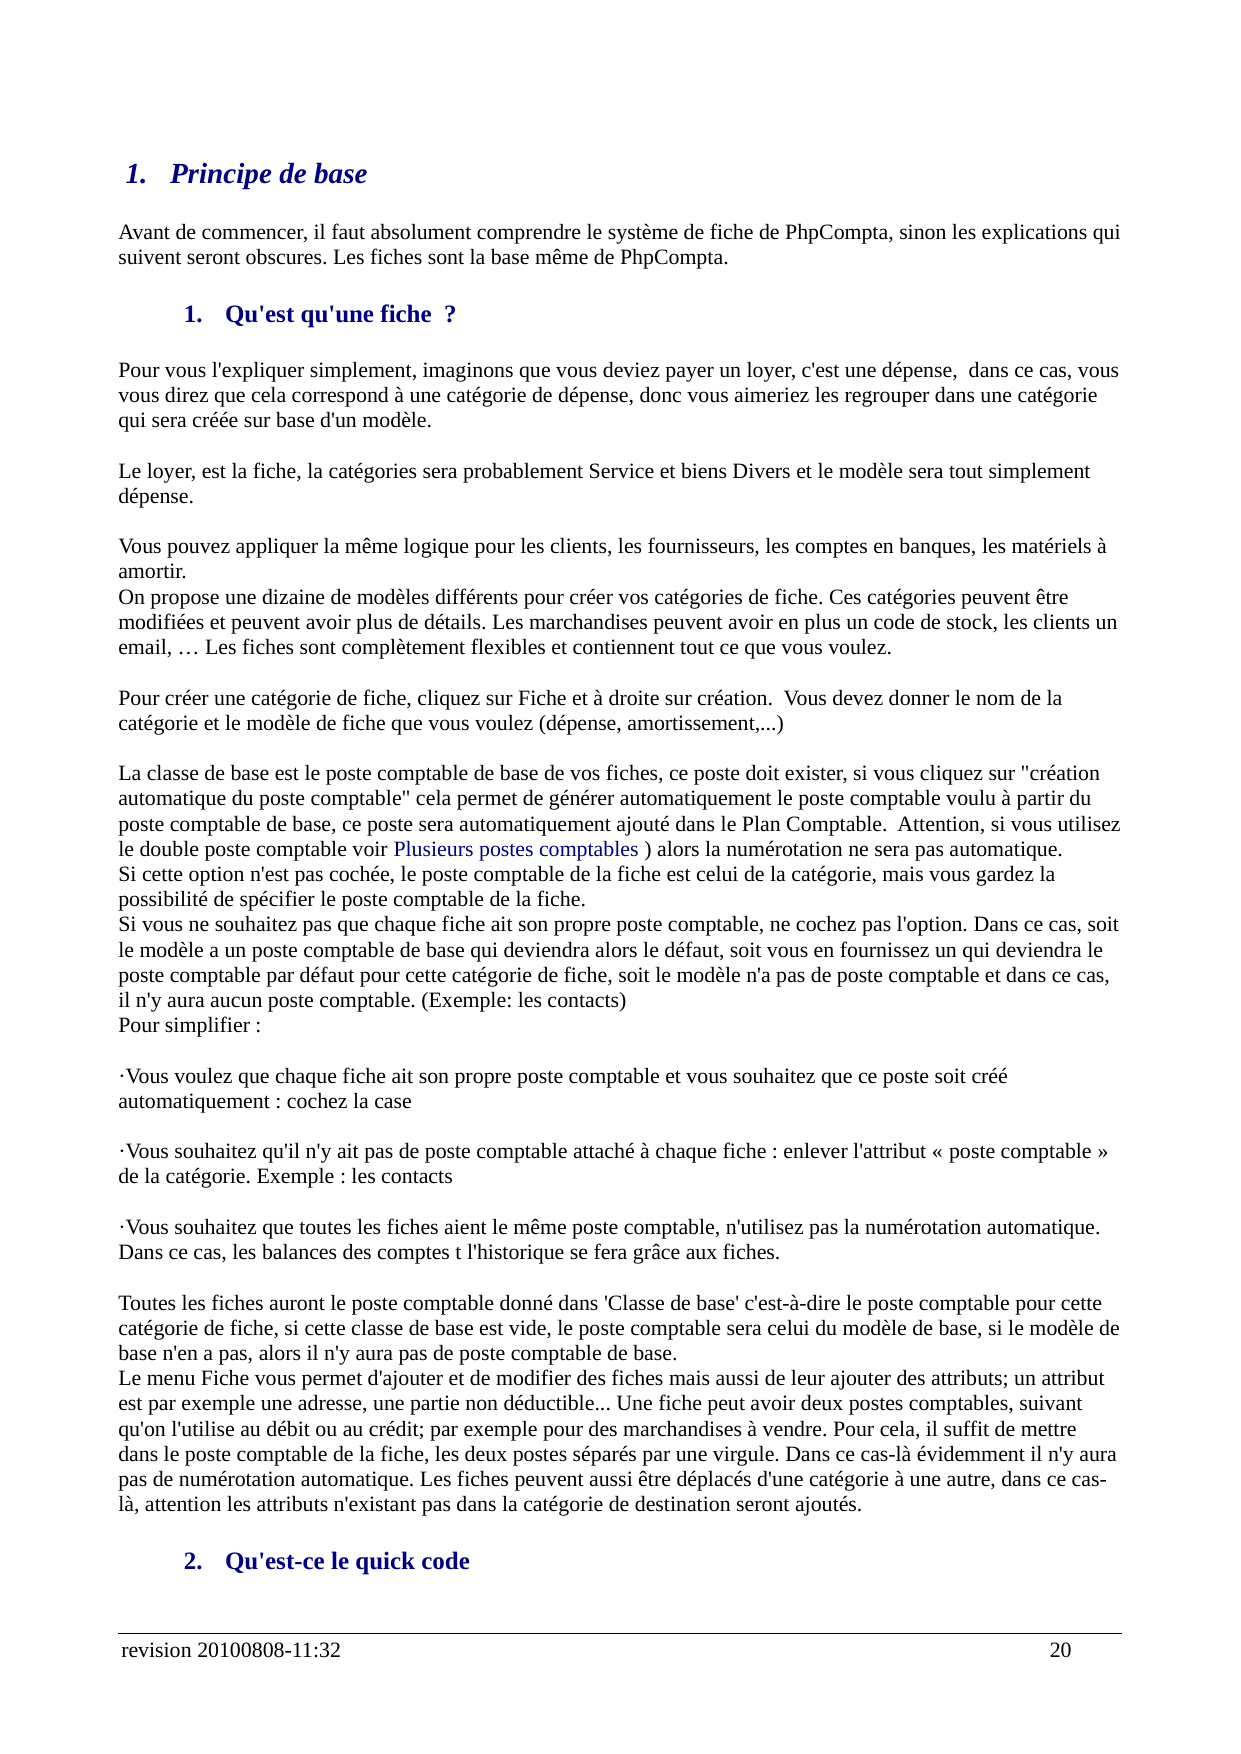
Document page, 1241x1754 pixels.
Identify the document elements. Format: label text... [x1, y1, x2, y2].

text Pour vous l'expliquer simplement, imaginons que vous deviez payer un loyer, c'est une dépense, dans ce cas, vous vous direz que cela correspond à une catégorie de dépense, donc vous aimeriez les regrouper dans une catégorie qui sera créée sur base d'un modèle. [118, 357, 1122, 432]
text La classe de base est le poste comptable de base de vos fiches, ce poste doit exister, si vous cliquez sur "création automatique du poste comptable" cela permet de générer automatiquement le poste comptable voulu à partir du poste comptable de base, ce poste sera automatiquement ajouté dans le Plan Comptable. Attention, si vous utilisez le double poste comptable voir Plusieurs postes comptables ) alors la numérotation ne sera pas automatique. [118, 760, 1122, 861]
text ·Vous voulez que chaque fiche ait son propre poste comptable et vous souhaitez que ce poste soit créé automatiquement : cochez la case [118, 1063, 1122, 1113]
text Vous pouvez appliquer la même logique pour les clients, les fournisseurs, les comptes en banques, les matériels à amortir. [118, 533, 1122, 584]
text ·Vous souhaitez que toutes les fiches aient le même poste comptable, n'utilisez pas la numérotation automatique. Dans ce cas, les balances des comptes t l'historique se fera grâce aux fiches. [118, 1214, 1122, 1264]
text Si cette option n'est pas cochée, le poste comptable de la fiche est celui de la catégorie, mais vous gardez la possibilité de spécifier le poste comptable de la fiche. [118, 861, 1122, 911]
text Toutes les fiches auront le poste comptable donné dans 'Classe de base' c'est-à-dire le poste comptable pour cette catégorie de fiche, si cette classe de base est vide, le poste comptable sera celui du modèle de base, si le modèle de base n'en a pas, alors il n'y aura pas de poste comptable de base. [118, 1289, 1122, 1365]
text Si vous ne souhaitez pas que chaque fiche ait son propre poste comptable, ne cochez pas l'option. Dans ce cas, soit le modèle a un poste comptable de base qui deviendra alors le défaut, soit vous en fournissez un qui deviendra le poste comptable par défaut pour cette catégorie de fiche, soit le modèle n'a pas de poste comptable et dans ce cas, il n'y aura aucun poste comptable. (Exemple: les contacts) [118, 911, 1122, 1012]
text ·Vous souhaitez qu'il n'y ait pas de poste comptable attaché à chaque fiche : enlever l'attribut « poste comptable » de la catégorie. Exemple : les contacts [118, 1138, 1122, 1189]
subtitle Qu'est-ce le quick code [177, 1546, 1122, 1575]
subtitle Principe de base [118, 156, 1122, 189]
text Pour créer une catégorie de fiche, cliquez sur Fiche et à droite sur création. Vous devez donner le nom de la catégorie et le modèle de fiche que vous voulez (dépense, amortissement,...) [118, 684, 1122, 735]
text Avant de commencer, il faut absolument comprendre le système de fiche de PhpCompta, sinon les explications qui suivent seront obscures. Les fiches sont la base même de PhpCompta. [118, 219, 1122, 269]
text Le loyer, est la fiche, la catégories sera probablement Service et biens Divers et le modèle sera tout simplement dépense. [118, 458, 1122, 508]
text Le menu Fiche vous permet d'ajouter et de modifier des fiches mais aussi de leur ajouter des attributs; un attribut est par exemple une adresse, une partie non déductible... Une fiche peut avoir deux postes comptables, suivant qu'on l'utilise au débit ou au crédit; par exemple pour des marchandises à vendre. Pour cela, il suffit de mettre dans le poste comptable de la fiche, les deux postes séparés par une virgule. Dans ce cas-là évidemment il n'y aura pas de numérotation automatique. Les fiches peuvent aussi être déplacés d'une catégorie à une autre, dans ce cas-là, attention les attributs n'existant pas dans la catégorie de destination seront ajoutés. [118, 1365, 1122, 1516]
text Pour simplifier : [118, 1012, 1122, 1037]
subtitle Qu'est qu'une fiche ? [177, 299, 1122, 327]
text On propose une dizaine de modèles différents pour créer vos catégories de fiche. Ces catégories peuvent être modifiées et peuvent avoir plus de détails. Les marchandises peuvent avoir en plus un code de stock, les clients un email, … Les fiches sont complètement flexibles et contiennent tout ce que vous voulez. [118, 584, 1122, 659]
